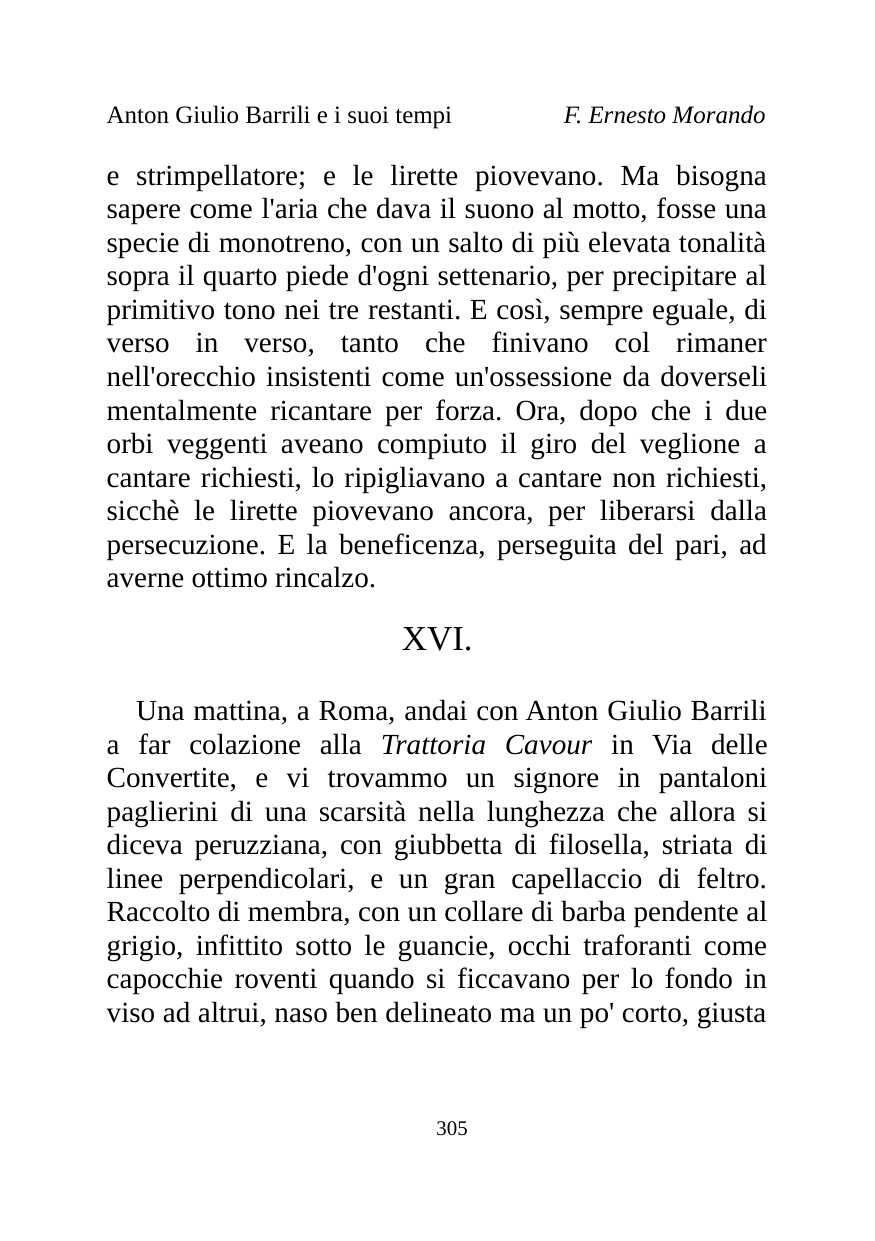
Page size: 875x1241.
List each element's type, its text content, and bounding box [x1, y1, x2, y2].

text e strimpellatore; e le lirette piovevano. Ma bisogna sapere come l'aria che dava il suono al motto, fosse una specie di monotreno, con un salto di più elevata tonalità sopra il quarto piede d'ogni settenario, per precipitare al primitivo tono nei tre restanti. E così, sempre eguale, di verso in verso, tanto che finivano col rimaner nell'orecchio insistenti come un'ossessione da doverseli mentalmente ricantare per forza. Ora, dopo che i due orbi veggenti aveano compiuto il giro del veglione a cantare richiesti, lo ripigliavano a cantare non richiesti, sicchè le lirette piovevano ancora, per liberarsi dalla persecuzione. E la beneficenza, perseguita del pari, ad averne ottimo rincalzo. [106, 158, 768, 594]
text Una mattina, a Roma, andai con Anton Giulio Barrili a far colazione alla Trattoria Cavour in Via delle Convertite, e vi trovammo un signore in pantaloni paglierini di una scarsità nella lunghezza che allora si diceva peruzziana, con giubbetta di filosella, striata di linee perpendicolari, e un gran capellaccio di feltro. Raccolto di membra, con un collare di barba pendente al grigio, infittito sotto le guancie, occhi traforanti come capocchie roventi quando si ficcavano per lo fondo in viso ad altrui, naso ben delineato ma un po' corto, giusta [106, 693, 768, 1029]
subtitle XVI. [106, 618, 768, 658]
